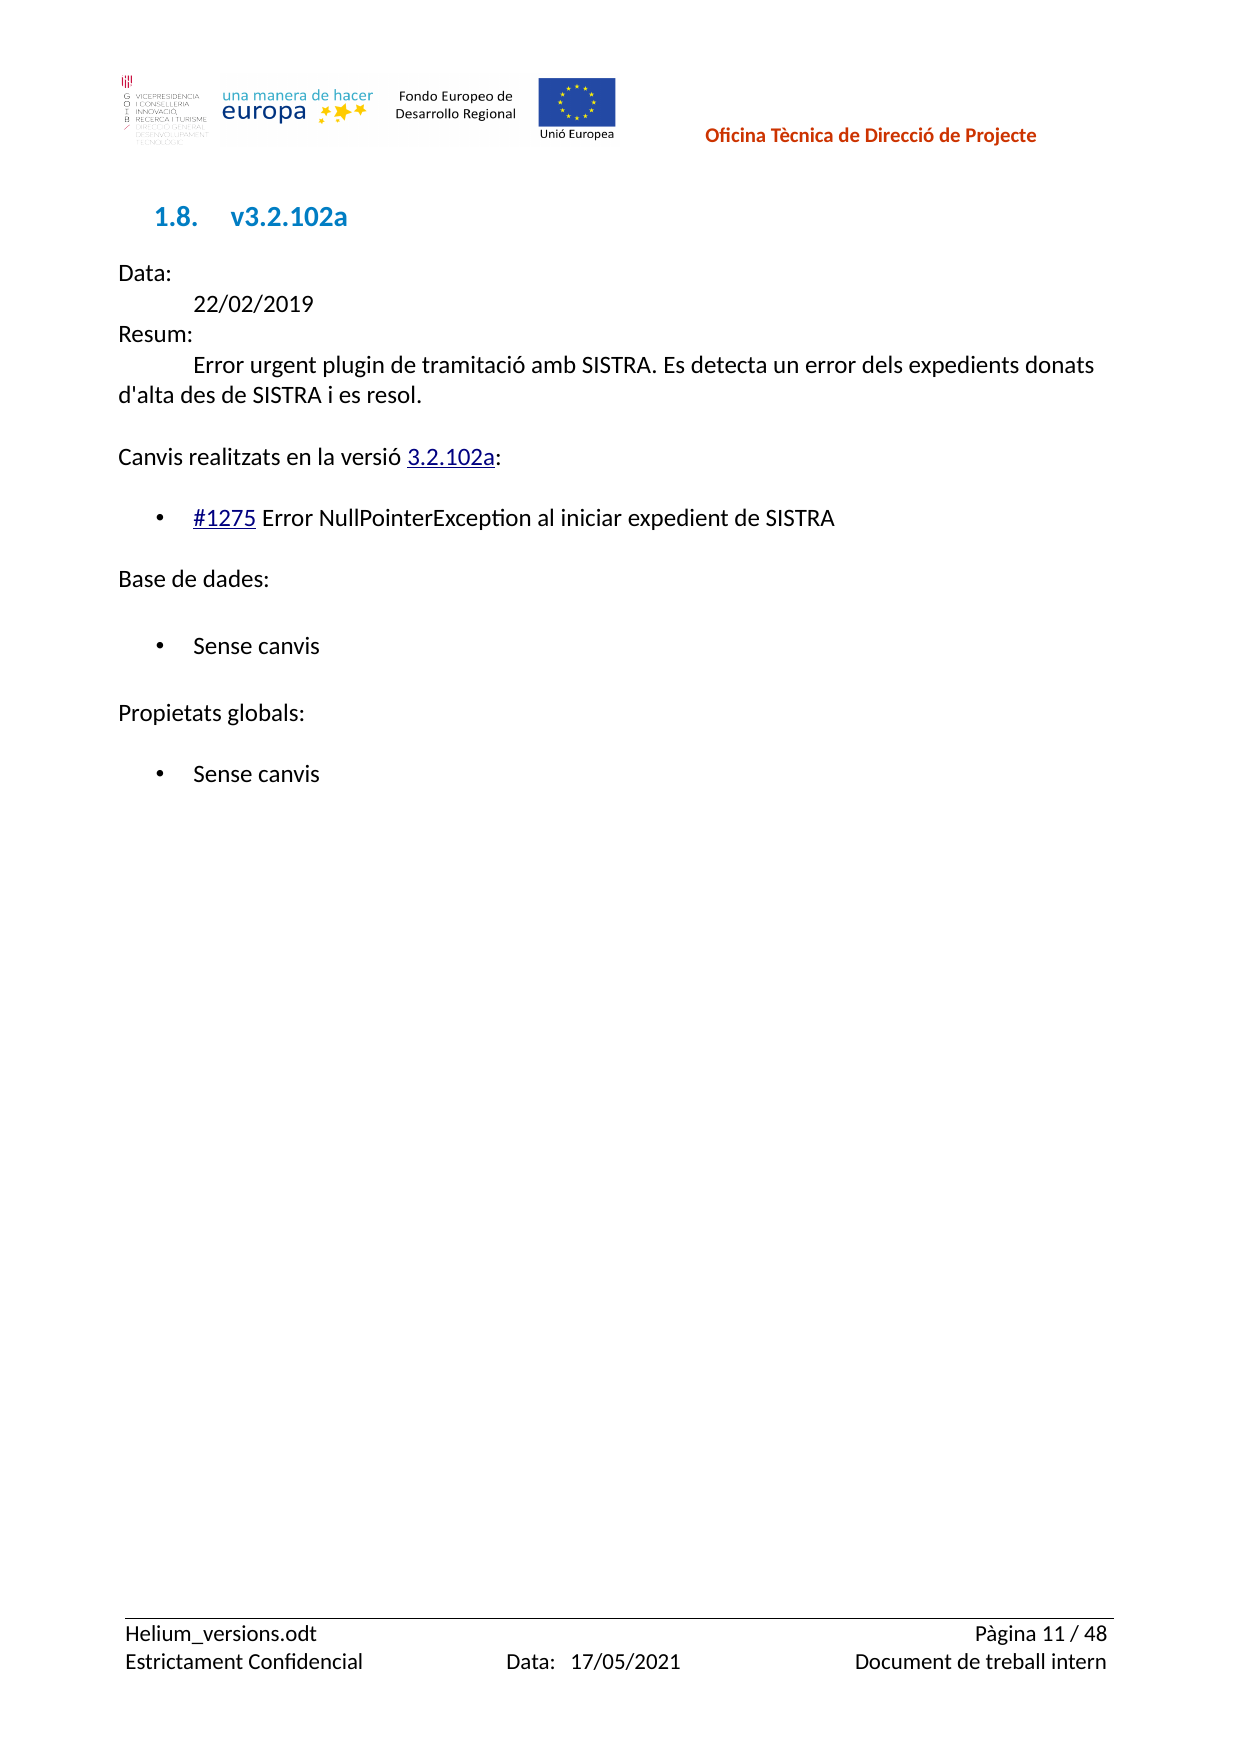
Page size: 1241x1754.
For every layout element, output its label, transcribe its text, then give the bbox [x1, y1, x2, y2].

text Base de dades: [118, 563, 1122, 593]
list Sense canvis [156, 758, 1122, 788]
picture [219, 73, 621, 147]
text 22/02/2019 [118, 288, 1122, 319]
text Error urgent plugin de tramitació amb SISTRA. Es detecta un error dels expedients donats d'alta des de SISTRA i es resol. [118, 349, 1122, 410]
text Resum: [118, 319, 1122, 349]
list Sense canvis [156, 630, 1122, 660]
text Data: [118, 258, 1122, 288]
subtitle v3.2.102a [153, 198, 1122, 234]
list #1275 Error NullPointerException al iniciar expedient de SISTRA [156, 502, 1122, 532]
text Propietats globals: [118, 697, 1122, 727]
text Canvis realitzats en la versió 3.2.102a: [118, 441, 1122, 471]
picture [118, 73, 213, 147]
